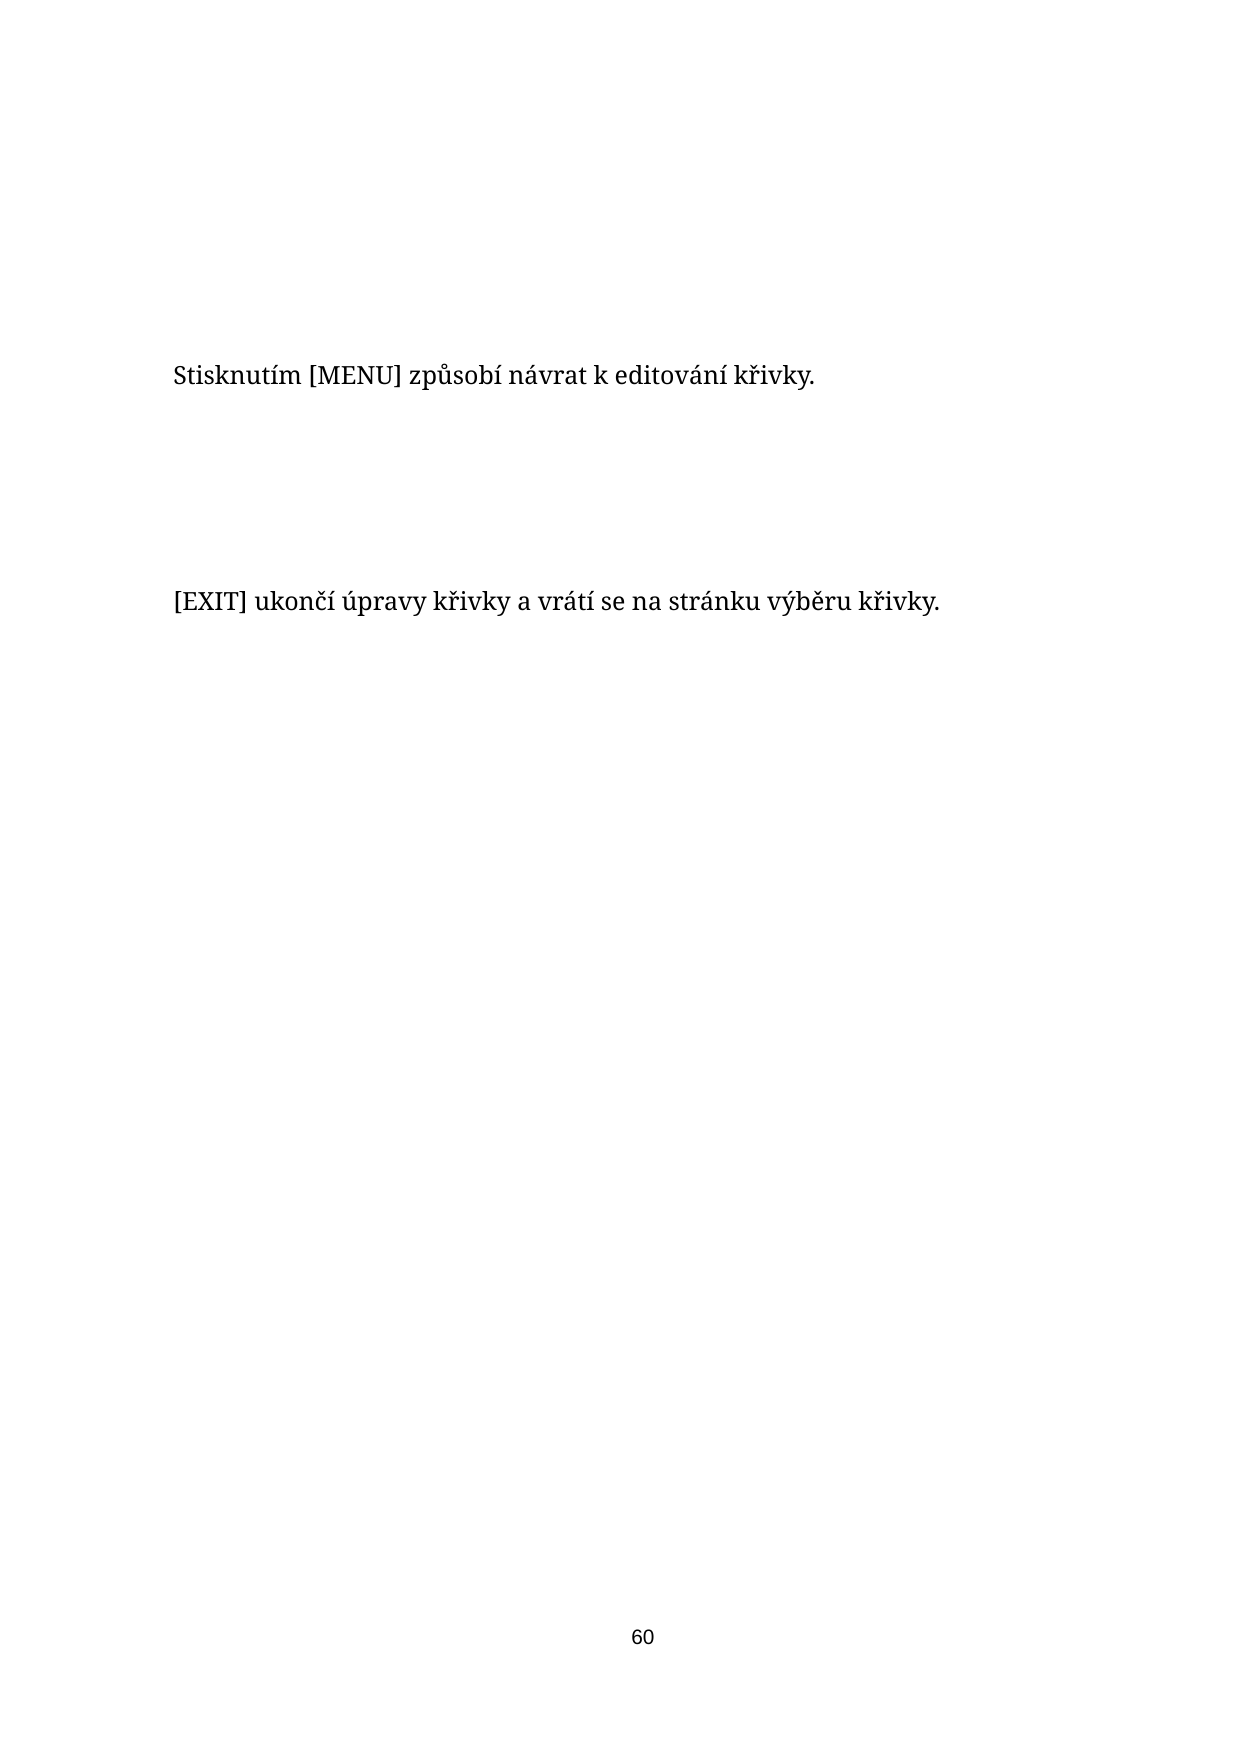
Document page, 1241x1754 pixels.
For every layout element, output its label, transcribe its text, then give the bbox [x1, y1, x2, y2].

text Stisknutím [MENU] způsobí návrat k editování křivky. [118, 357, 1122, 392]
text [EXIT] ukončí úpravy křivky a vrátí se na stránku výběru křivky. [118, 583, 1122, 617]
